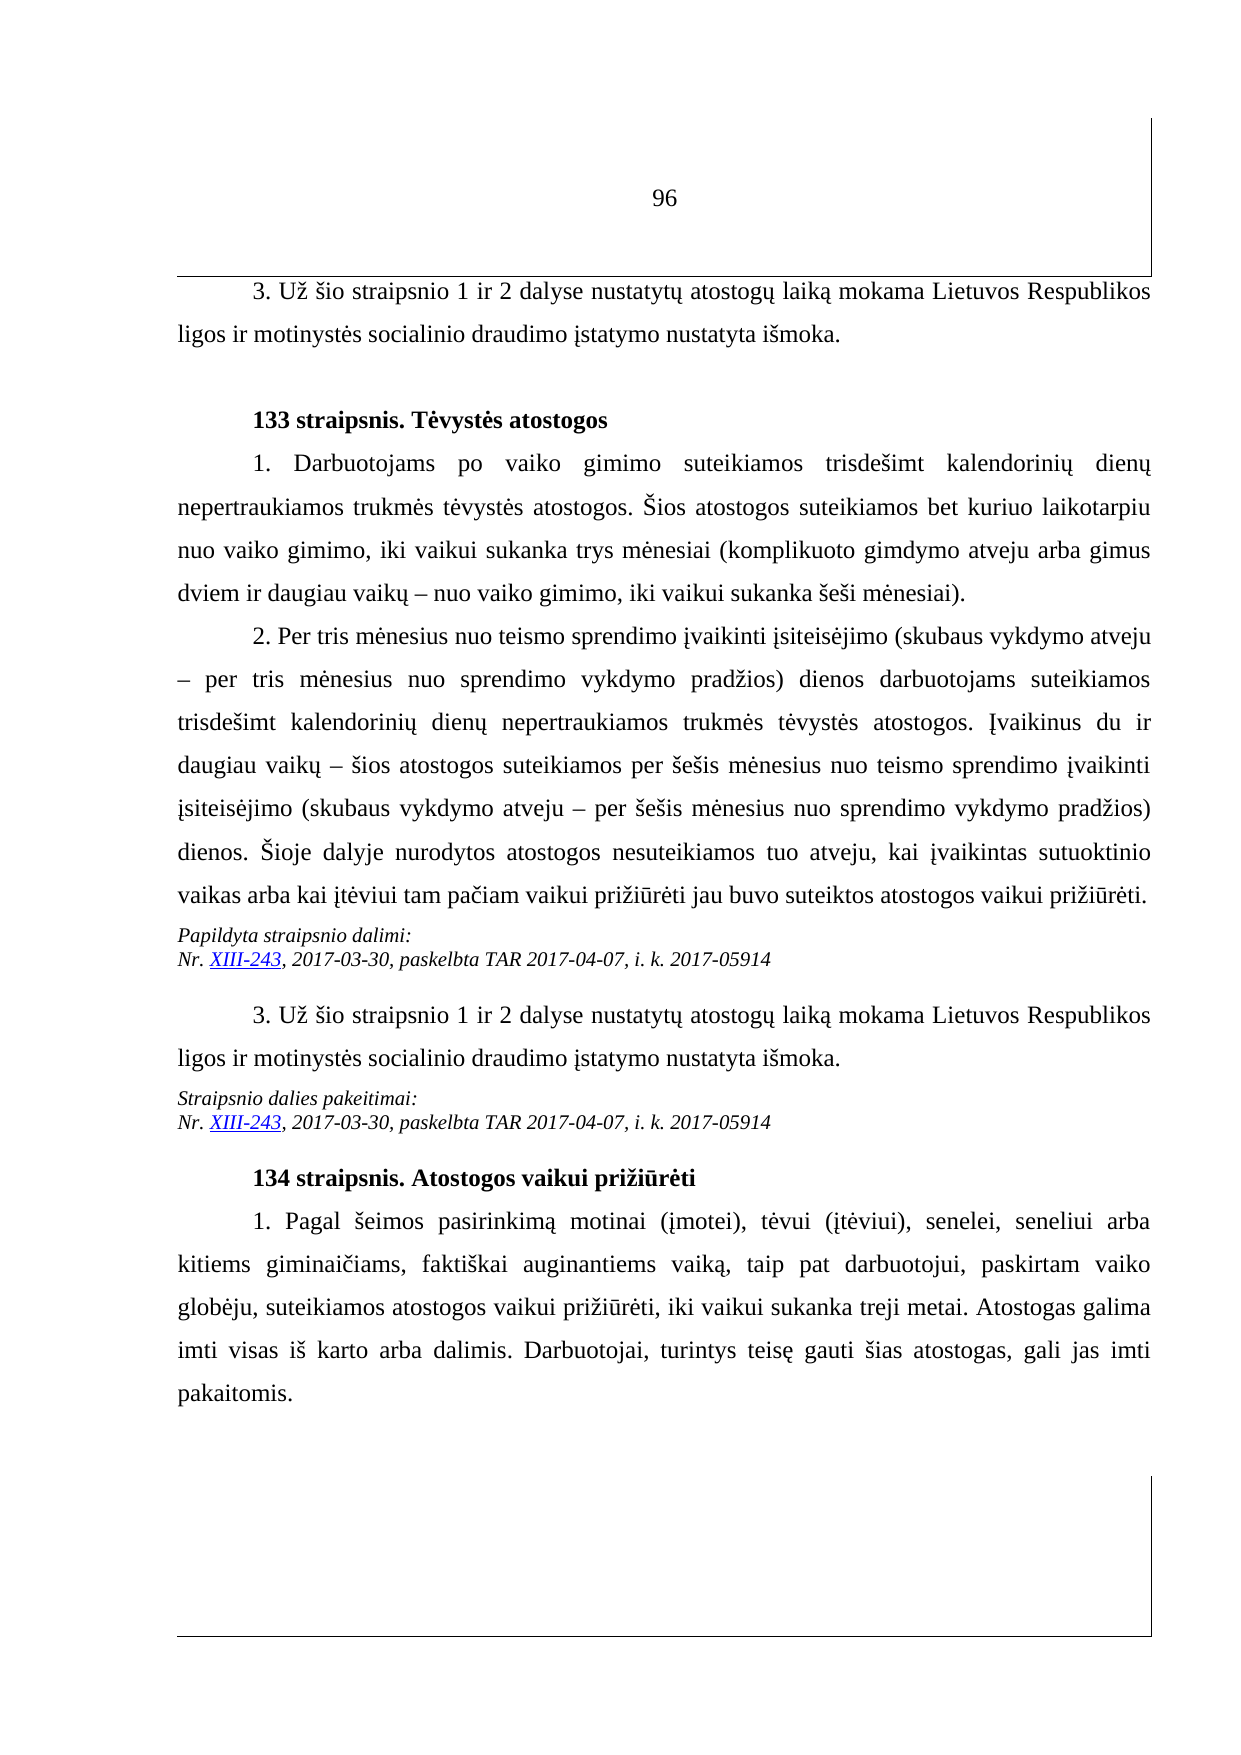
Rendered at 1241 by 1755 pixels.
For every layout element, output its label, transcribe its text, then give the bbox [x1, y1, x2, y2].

text Straipsnio dalies pakeitimai: [177, 1086, 1152, 1110]
text 3. Už šio straipsnio 1 ir 2 dalyse nustatytų atostogų laiką mokama Lietuvos Respublikos ligos ir motinystės socialinio draudimo įstatymo nustatyta išmoka. [177, 276, 1152, 348]
text Nr. XIII-243, 2017-03-30, paskelbta TAR 2017-04-07, i. k. 2017-05914 [177, 1110, 1152, 1134]
text 2. Per tris mėnesius nuo teismo sprendimo įvaikinti įsiteisėjimo (skubaus vykdymo atveju – per tris mėnesius nuo sprendimo vykdymo pradžios) dienos darbuotojams suteikiamos trisdešimt kalendorinių dienų nepertraukiamos trukmės tėvystės atostogos. Įvaikinus du ir daugiau vaikų – šios atostogos suteikiamos per šešis mėnesius nuo teismo sprendimo įvaikinti įsiteisėjimo (skubaus vykdymo atveju – per šešis mėnesius nuo sprendimo vykdymo pradžios) dienos. Šioje dalyje nurodytos atostogos nesuteikiamos tuo atveju, kai įvaikintas sutuoktinio vaikas arba kai įtėviui tam pačiam vaikui prižiūrėti jau buvo suteiktos atostogos vaikui prižiūrėti. [177, 621, 1152, 908]
subtitle 134 straipsnis. Atostogos vaikui prižiūrėti [177, 1163, 1152, 1192]
text Papildyta straipsnio dalimi: [177, 923, 1152, 947]
text 1. Pagal šeimos pasirinkimą motinai (įmotei), tėvui (įtėviui), senelei, seneliui arba kitiems giminaičiams, faktiškai auginantiems vaiką, taip pat darbuotojui, paskirtam vaiko globėju, suteikiamos atostogos vaikui prižiūrėti, iki vaikui sukanka treji metai. Atostogas galima imti visas iš karto arba dalimis. Darbuotojai, turintys teisę gauti šias atostogas, gali jas imti pakaitomis. [177, 1206, 1152, 1407]
subtitle 133 straipsnis. Tėvystės atostogos [177, 405, 1152, 434]
text 1. Darbuotojams po vaiko gimimo suteikiamos trisdešimt kalendorinių dienų nepertraukiamos trukmės tėvystės atostogos. Šios atostogos suteikiamos bet kuriuo laikotarpiu nuo vaiko gimimo, iki vaikui sukanka trys mėnesiai (komplikuoto gimdymo atveju arba gimus dviem ir daugiau vaikų – nuo vaiko gimimo, iki vaikui sukanka šeši mėnesiai). [177, 448, 1152, 607]
text 3. Už šio straipsnio 1 ir 2 dalyse nustatytų atostogų laiką mokama Lietuvos Respublikos ligos ir motinystės socialinio draudimo įstatymo nustatyta išmoka. [177, 1000, 1152, 1072]
text Nr. XIII-243, 2017-03-30, paskelbta TAR 2017-04-07, i. k. 2017-05914 [177, 947, 1152, 971]
